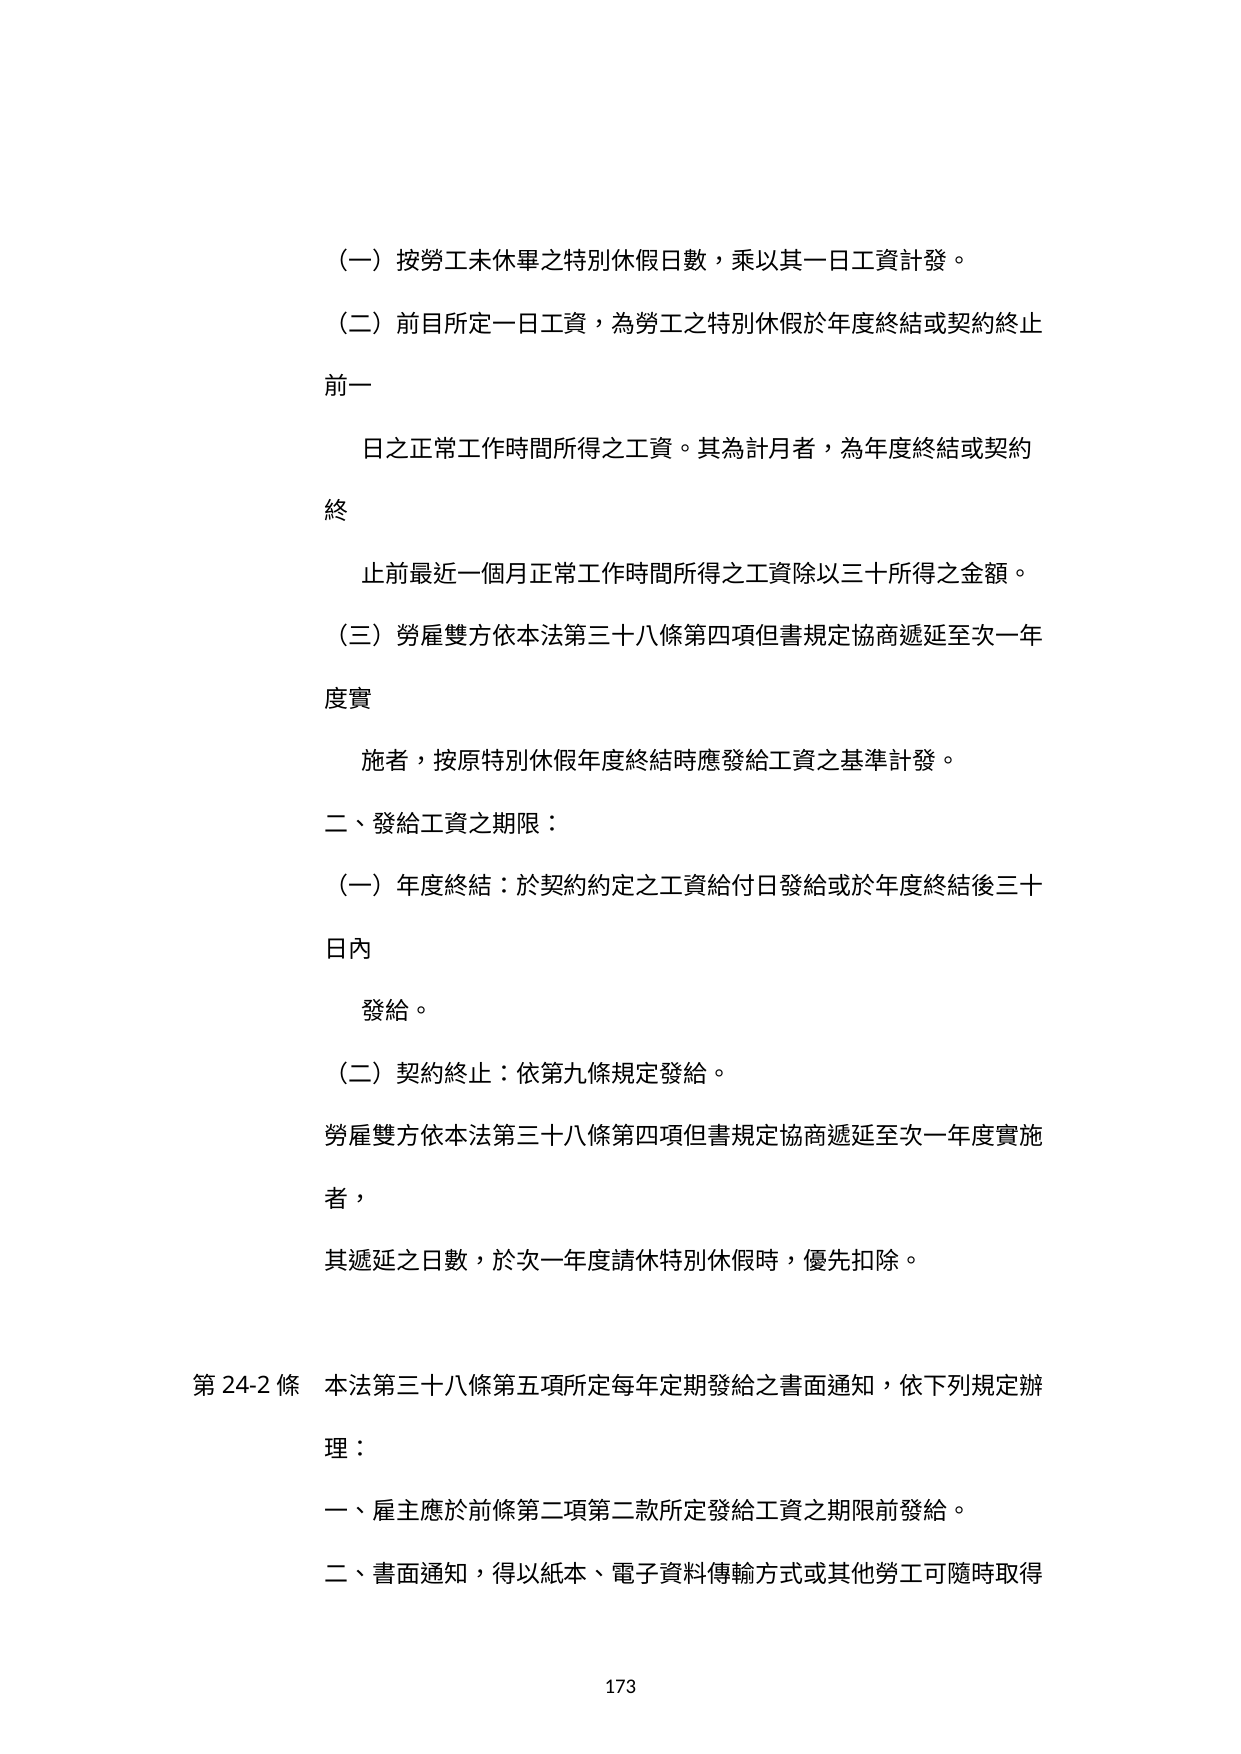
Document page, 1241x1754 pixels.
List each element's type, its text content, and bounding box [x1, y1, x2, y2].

table_cell 本法第三十八條第五項所定每年定期發給之書面通知，依下列規定辦理： 一、雇主應於前條第二項第二款所定發給工資之期限前發給。 二、書面通知，得以紙本、電子資料傳輸方式或其他勞工可隨時取得 [319, 1285, 1053, 1597]
table_cell 第 24-2 條 [188, 1285, 306, 1597]
table_cell [306, 1285, 319, 1597]
table_cell （一）按勞工未休畢之特別休假日數，乘以其一日工資計發。 （二）前目所定一日工資，為勞工之特別休假於年度終結或契約終止前一 日之正常工作時間所得之工資。其為計月者，為年度終結或契約終 止前最近一個月正常工作時間所得之工資除以三十所得之金額。 （三）勞雇雙方依本法第三十八條第四項但書規定協商遞延至次一年度實 施者，按原特別休假年度終結時應發給工資之基準計發。 二、發給工資之期限： （一）年度終結：於契約約定之工資給付日發給或於年度終結後三十日內 發給。 （二）契約終止：依第九條規定發給。 勞雇雙方依本法第三十八條第四項但書規定協商遞延至次一年度實施者， 其遞延之日數，於次一年度請休特別休假時，優先扣除。 [319, 155, 1053, 1285]
table_cell [188, 155, 306, 1285]
table_cell [306, 155, 319, 1285]
